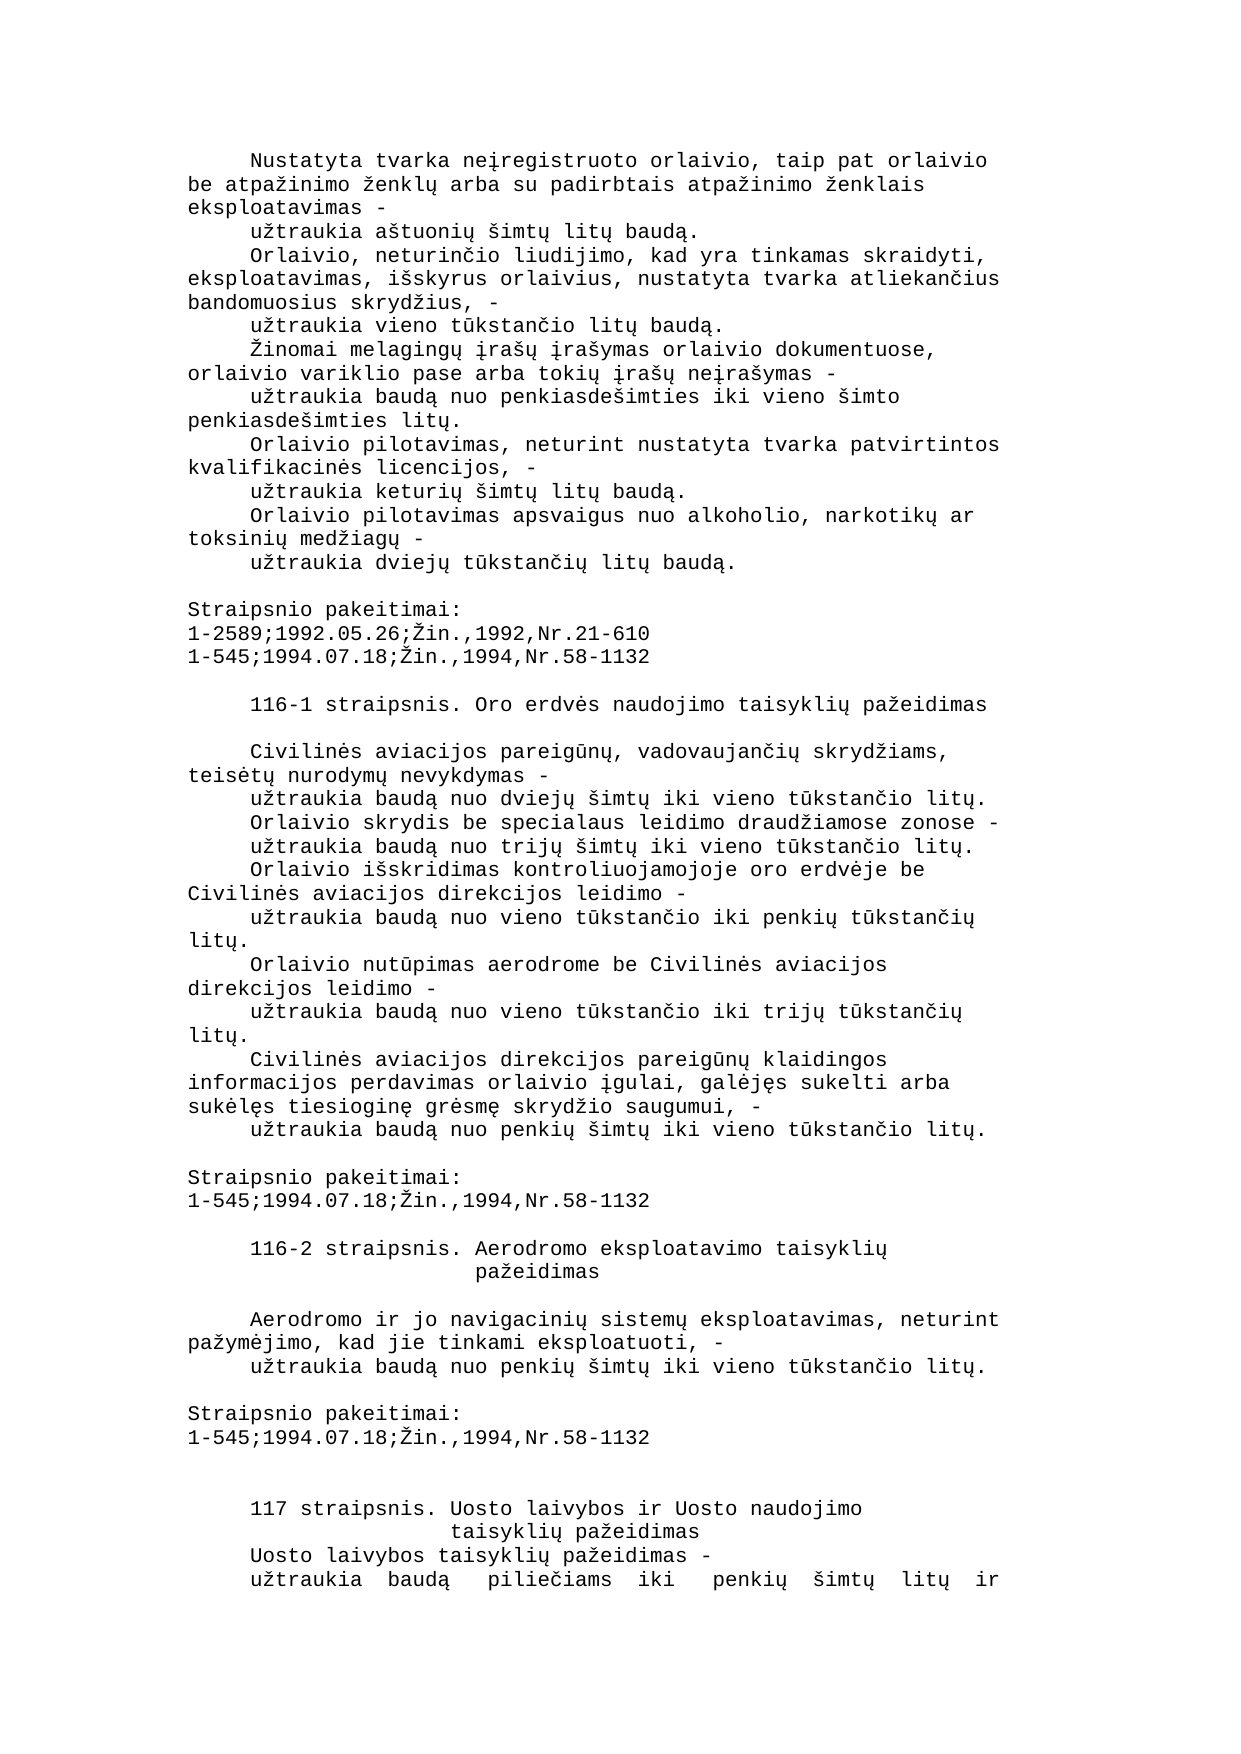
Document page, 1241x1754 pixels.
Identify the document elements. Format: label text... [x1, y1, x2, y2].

text 116-2 straipsnis. Aerodromo eksploatavimo taisyklių [187, 1238, 1053, 1261]
text užtraukia baudą nuo penkių šimtų iki vieno tūkstančio litų. [187, 1356, 1053, 1379]
text užtraukia baudą nuo dviejų šimtų iki vieno tūkstančio litų. [187, 788, 1053, 812]
text eksploatavimas, išskyrus orlaivius, nustatyta tvarka atliekančius [187, 268, 1053, 292]
text užtraukia baudą nuo penkių šimtų iki vieno tūkstančio litų. [187, 1119, 1053, 1143]
text bandomuosius skrydžius, - [187, 292, 1053, 316]
text kvalifikacinės licencijos, - [187, 457, 1053, 481]
text užtraukia aštuonių šimtų litų baudą. [187, 221, 1053, 244]
text užtraukia baudą piliečiams iki penkių šimtų litų ir [187, 1569, 1053, 1592]
text Nustatyta tvarka neįregistruoto orlaivio, taip pat orlaivio [187, 150, 1053, 174]
text taisyklių pažeidimas [187, 1521, 1053, 1545]
text litų. [187, 1025, 1053, 1048]
text pažeidimas [187, 1261, 1053, 1285]
text Civilinės aviacijos pareigūnų, vadovaujančių skrydžiams, [187, 741, 1053, 765]
text Žinomai melagingų įrašų įrašymas orlaivio dokumentuose, [187, 339, 1053, 363]
text teisėtų nurodymų nevykdymas - [187, 765, 1053, 788]
text Orlaivio pilotavimas apsvaigus nuo alkoholio, narkotikų ar [187, 505, 1053, 528]
text Straipsnio pakeitimai: [187, 1167, 1053, 1190]
text užtraukia baudą nuo penkiasdešimties iki vieno šimto [187, 386, 1053, 410]
text informacijos perdavimas orlaivio įgulai, galėjęs sukelti arba [187, 1072, 1053, 1096]
text 1-545;1994.07.18;Žin.,1994,Nr.58-1132 [187, 1427, 1053, 1451]
text užtraukia baudą nuo vieno tūkstančio iki trijų tūkstančių [187, 1001, 1053, 1025]
text 1-2589;1992.05.26;Žin.,1992,Nr.21-610 [187, 623, 1053, 647]
text 1-545;1994.07.18;Žin.,1994,Nr.58-1132 [187, 1190, 1053, 1214]
text litų. [187, 930, 1053, 954]
text Aerodromo ir jo navigacinių sistemų eksploatavimas, neturint [187, 1309, 1053, 1332]
text orlaivio variklio pase arba tokių įrašų neįrašymas - [187, 363, 1053, 386]
text eksploatavimas - [187, 197, 1053, 221]
text Orlaivio pilotavimas, neturint nustatyta tvarka patvirtintos [187, 434, 1053, 457]
text Orlaivio išskridimas kontroliuojamojoje oro erdvėje be [187, 859, 1053, 883]
text Orlaivio skrydis be specialaus leidimo draudžiamose zonose - [187, 812, 1053, 836]
text Uosto laivybos taisyklių pažeidimas - [187, 1545, 1053, 1569]
text Straipsnio pakeitimai: [187, 1403, 1053, 1427]
text toksinių medžiagų - [187, 528, 1053, 552]
text Orlaivio, neturinčio liudijimo, kad yra tinkamas skraidyti, [187, 244, 1053, 268]
text užtraukia keturių šimtų litų baudą. [187, 481, 1053, 505]
text užtraukia baudą nuo trijų šimtų iki vieno tūkstančio litų. [187, 836, 1053, 859]
text be atpažinimo ženklų arba su padirbtais atpažinimo ženklais [187, 174, 1053, 197]
text 117 straipsnis. Uosto laivybos ir Uosto naudojimo [187, 1498, 1053, 1521]
text 116-1 straipsnis. Oro erdvės naudojimo taisyklių pažeidimas [187, 694, 1053, 717]
text Civilinės aviacijos direkcijos pareigūnų klaidingos [187, 1048, 1053, 1072]
text 1-545;1994.07.18;Žin.,1994,Nr.58-1132 [187, 647, 1053, 670]
text užtraukia vieno tūkstančio litų baudą. [187, 316, 1053, 339]
text pažymėjimo, kad jie tinkami eksploatuoti, - [187, 1332, 1053, 1356]
text penkiasdešimties litų. [187, 410, 1053, 434]
text Straipsnio pakeitimai: [187, 599, 1053, 623]
text Civilinės aviacijos direkcijos leidimo - [187, 883, 1053, 907]
text užtraukia baudą nuo vieno tūkstančio iki penkių tūkstančių [187, 907, 1053, 930]
text direkcijos leidimo - [187, 978, 1053, 1001]
text užtraukia dviejų tūkstančių litų baudą. [187, 552, 1053, 576]
text Orlaivio nutūpimas aerodrome be Civilinės aviacijos [187, 954, 1053, 978]
text sukėlęs tiesioginę grėsmę skrydžio saugumui, - [187, 1096, 1053, 1119]
